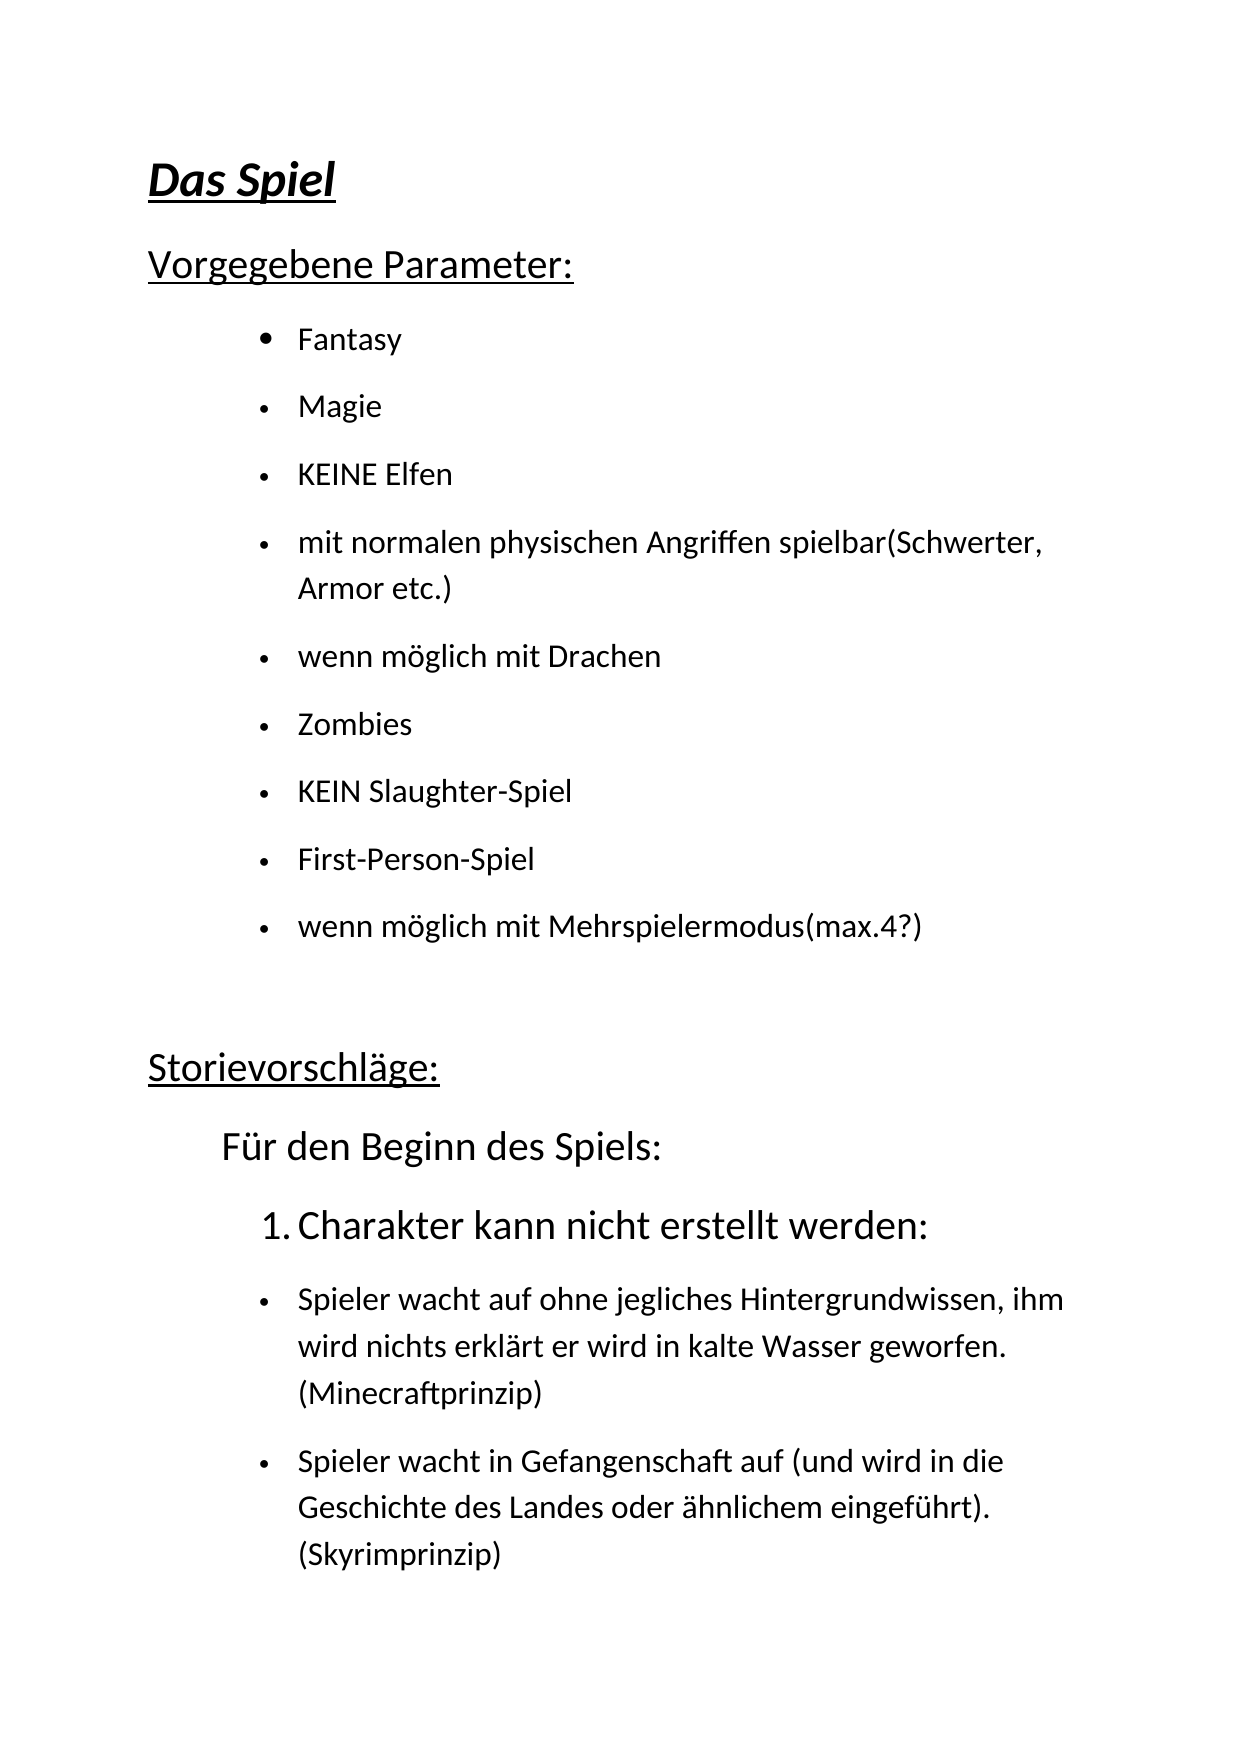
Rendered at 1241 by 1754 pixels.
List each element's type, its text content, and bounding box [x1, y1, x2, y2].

text Das Spiel [148, 148, 1093, 209]
list Magie [260, 385, 1093, 426]
list KEINE Elfen [260, 453, 1093, 494]
list Zombies [260, 703, 1093, 743]
list First-Person-Spiel [260, 838, 1093, 878]
list Fantasy [260, 318, 1093, 358]
list KEIN Slaughter-Spiel [260, 770, 1093, 811]
list wenn möglich mit Drachen [260, 635, 1093, 676]
text Vorgegebene Parameter: [148, 238, 1093, 289]
text Für den Beginn des Spiels: [148, 1120, 1093, 1171]
text Storievorschläge: [148, 1041, 1093, 1091]
list wenn möglich mit Mehrspielermodus(max.4?) [260, 905, 1093, 946]
list Spieler wacht in Gefangenschaft auf (und wird in die Geschichte des Landes oder ähnlichem eingeführt).(Skyrimprinzip) [260, 1439, 1093, 1574]
list mit normalen physischen Angriffen spielbar(Schwerter, Armor etc.) [260, 521, 1093, 608]
list Charakter kann nicht erstellt werden: [260, 1199, 1093, 1250]
list Spieler wacht auf ohne jegliches Hintergrundwissen, ihm wird nichts erklärt er wird in kalte Wasser geworfen.(Minecraftprinzip) [260, 1278, 1093, 1413]
